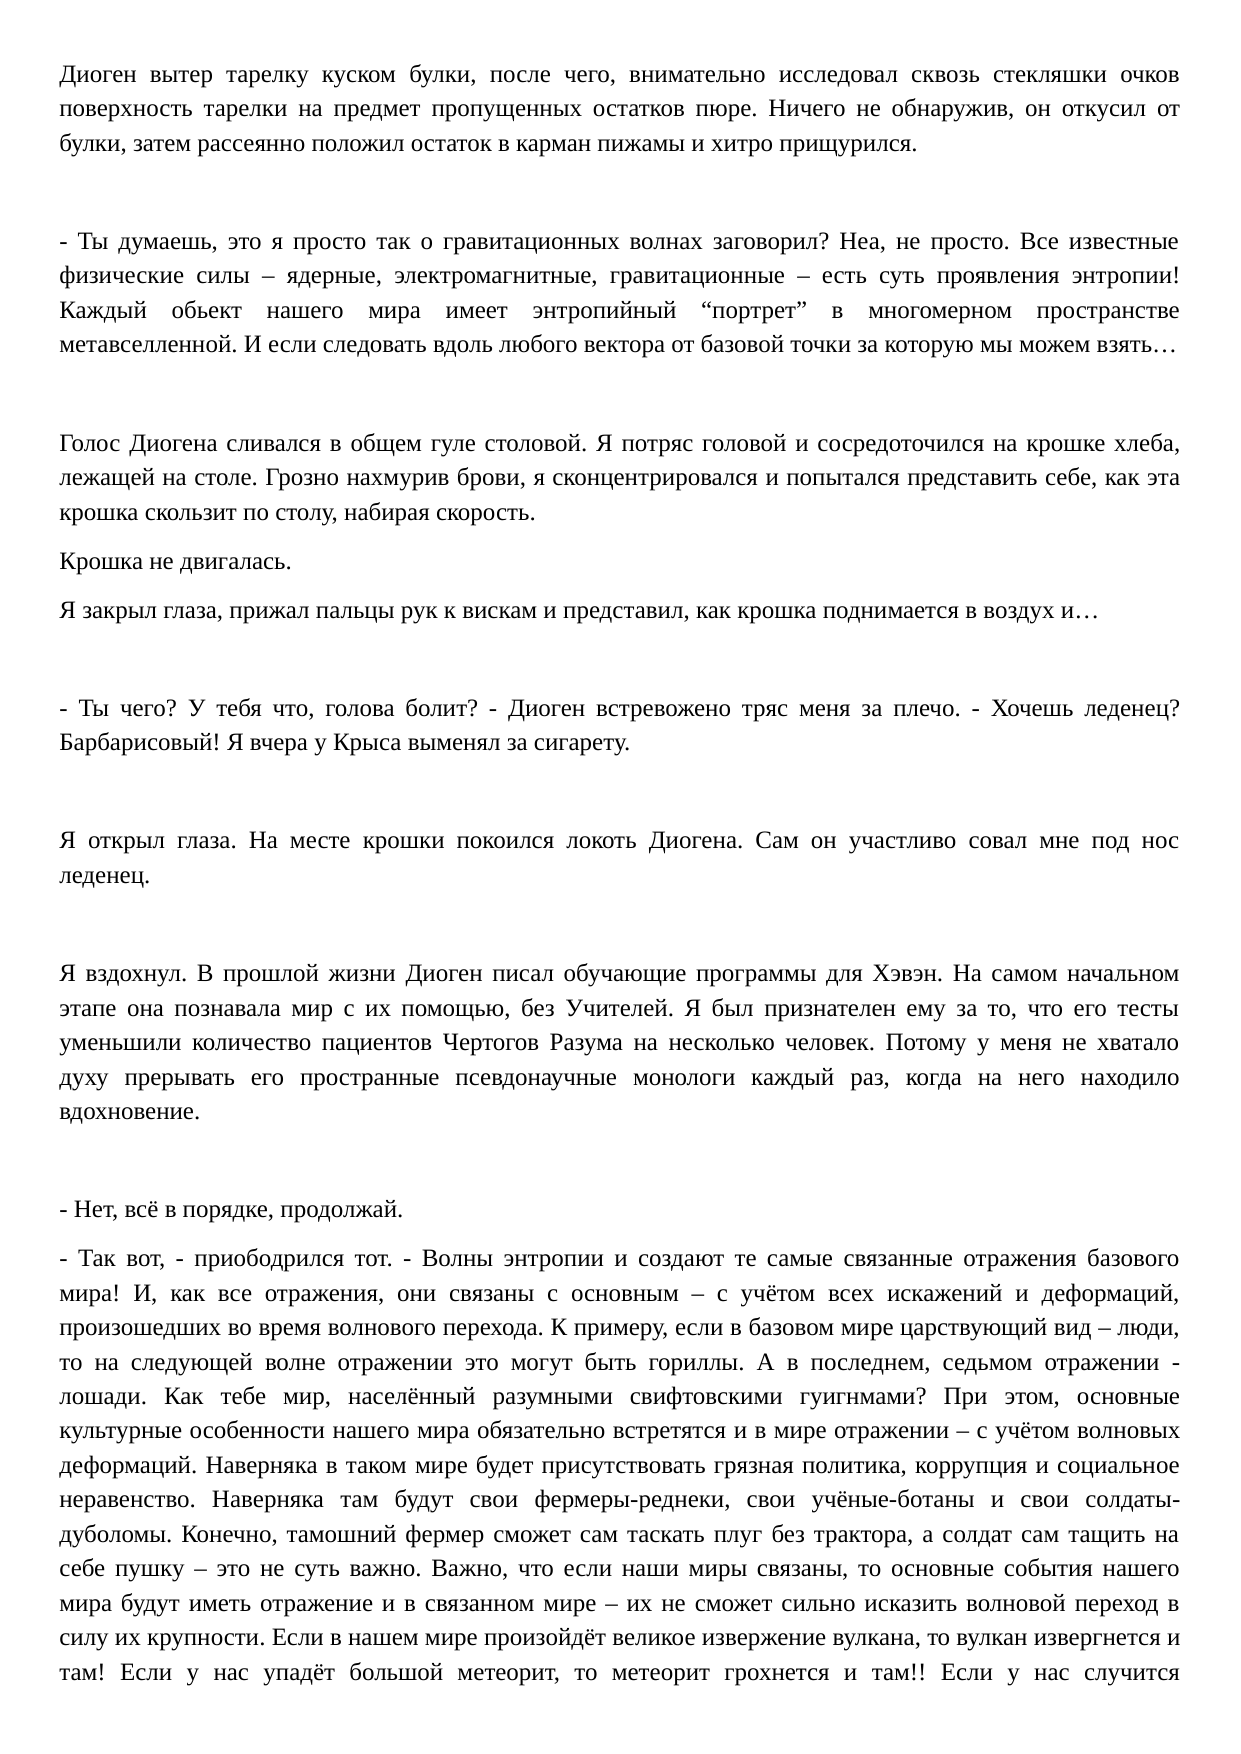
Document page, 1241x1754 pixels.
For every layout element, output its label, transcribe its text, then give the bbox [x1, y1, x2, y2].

text - Ты чего? У тебя что, голова болит? - Диоген встревожено тряс меня за плечо. - Хочешь леденец? Барбарисовый! Я вчера у Крыса выменял за сигарету. [59, 693, 1181, 756]
text Я вздохнул. В прошлой жизни Диоген писал обучающие программы для Хэвэн. На самом начальном этапе она познавала мир с их помощью, без Учителей. Я был признателен ему за то, что его тесты уменьшили количество пациентов Чертогов Разума на несколько человек. Потому у меня не хватало духу прерывать его пространные псевдонаучные монологи каждый раз, когда на него находило вдохновение. [59, 958, 1181, 1125]
text - Ты думаешь, это я просто так о гравитационных волнах заговорил? Неа, не просто. Все известные физические силы – ядерные, электромагнитные, гравитационные – есть суть проявления энтропии! Каждый обьект нашего мира имеет энтропийный “портрет” в многомерном пространстве метавселленной. И если следовать вдоль любого вектора от базовой точки за которую мы можем взять… [59, 226, 1181, 358]
text Голос Диогена сливался в общем гуле столовой. Я потряс головой и сосредоточился на крошке хлеба, лежащей на столе. Грозно нахмурив брови, я сконцентрировался и попытался представить себе, как эта крошка скользит по столу, набирая скорость. [59, 428, 1181, 525]
text Диоген вытер тарелку куском булки, после чего, внимательно исследовал сквозь стекляшки очков поверхность тарелки на предмет пропущенных остатков пюре. Ничего не обнаружив, он откусил от булки, затем рассеянно положил остаток в карман пижамы и хитро прищурился. [59, 59, 1181, 157]
text Крошка не двигалась. [59, 546, 1181, 574]
text - Нет, всё в порядке, продолжай. [59, 1194, 1181, 1223]
text Я открыл глаза. На месте крошки покоился локоть Диогена. Сам он участливо совал мне под нос леденец. [59, 826, 1181, 889]
text - Так вот, - приободрился тот. - Волны энтропии и создают те самые связанные отражения базового мира! И, как все отражения, они связаны с основным – с учётом всех искажений и деформаций, произошедших во время волнового перехода. К примеру, если в базовом мире царствующий вид – люди, то на следующей волне отражении это могут быть гориллы. А в последнем, седьмом отражении - лошади. Как тебе мир, населённый разумными свифтовскими гуигнмами? При этом, основные культурные особенности нашего мира обязательно встретятся и в мире отражении – с учётом волновых деформаций. Наверняка в таком мире будет присутствовать грязная политика, коррупция и социальное неравенство. Наверняка там будут свои фермеры-реднеки, свои учёные-ботаны и свои солдаты-дуболомы. Конечно, тамошний фермер сможет сам таскать плуг без трактора, а солдат сам тащить на себе пушку – это не суть важно. Важно, что если наши миры связаны, то основные события нашего мира будут иметь отражение и в связанном мире – их не сможет сильно исказить волновой переход в силу их крупности. Если в нашем мире произойдёт великое извержение вулкана, то вулкан извергнется и там! Если у нас упадёт большой метеорит, то метеорит грохнется и там!! Если у нас случится [59, 1243, 1181, 1686]
text Я закрыл глаза, прижал пальцы рук к вискам и представил, как крошка поднимается в воздух и… [59, 595, 1181, 623]
